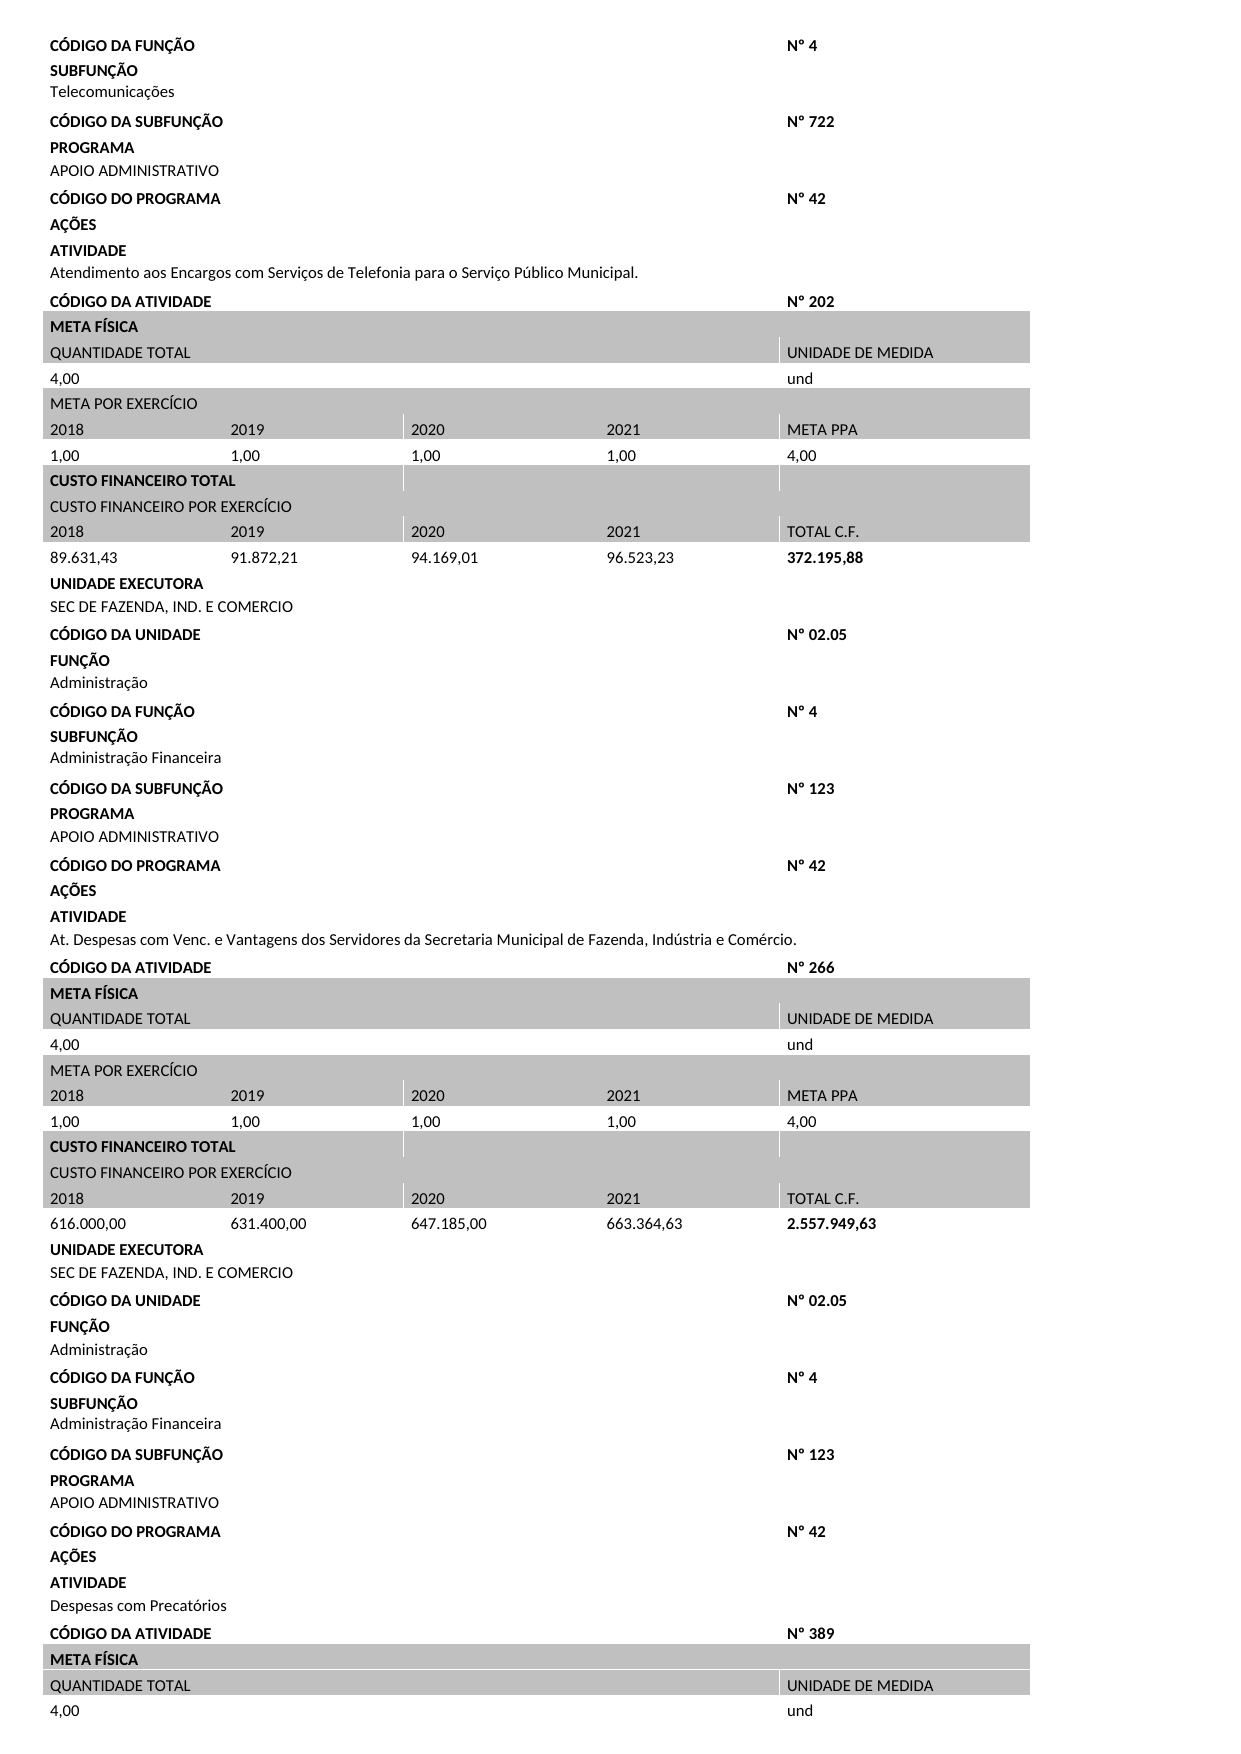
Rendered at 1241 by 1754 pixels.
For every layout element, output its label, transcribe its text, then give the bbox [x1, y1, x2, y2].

table_cell 4,00 [780, 1106, 1030, 1131]
table_cell QUANTIDADE TOTAL [43, 337, 779, 363]
table_cell AÇÕES [43, 1541, 1030, 1567]
table_cell und [780, 1695, 1030, 1721]
table_cell CUSTO FINANCEIRO POR EXERCÍCIO [43, 1157, 1030, 1183]
table_cell APOIO ADMINISTRATIVO [43, 158, 1030, 183]
table_cell [404, 465, 599, 491]
table_cell UNIDADE EXECUTORA [43, 1234, 1030, 1259]
table_cell UNIDADE DE MEDIDA [780, 1670, 1030, 1695]
table_cell Telecomunicações [43, 81, 1030, 106]
table_cell 2021 [599, 414, 779, 439]
table_cell 1,00 [43, 1106, 223, 1131]
table_cell 4,00 [780, 440, 1030, 465]
table_cell 663.364,63 [599, 1208, 779, 1234]
table_cell Nº 42 [780, 183, 1030, 209]
table_cell [599, 1695, 779, 1721]
table_cell CUSTO FINANCEIRO POR EXERCÍCIO [43, 491, 1030, 516]
table_cell Nº 123 [780, 1439, 1030, 1464]
table_cell TOTAL C.F. [780, 1183, 1030, 1208]
table_cell und [780, 363, 1030, 388]
table_cell META PPA [780, 414, 1030, 439]
table_cell Nº 02.05 [780, 1285, 1030, 1311]
table_cell 2019 [223, 1183, 403, 1208]
table_cell [780, 465, 1030, 491]
table_cell 2018 [43, 1080, 223, 1106]
table_cell [223, 363, 403, 388]
table_cell APOIO ADMINISTRATIVO [43, 1490, 1030, 1516]
table_cell CÓDIGO DA UNIDADE [43, 1285, 779, 1311]
table_header [35, 30, 1240, 1721]
table_cell AÇÕES [43, 209, 1030, 234]
table_cell META PPA [780, 1080, 1030, 1106]
table_cell UNIDADE EXECUTORA [43, 568, 1030, 593]
table_cell 2.557.949,63 [780, 1208, 1030, 1234]
table_cell [404, 363, 599, 388]
table_cell Nº 389 [780, 1618, 1030, 1644]
table_cell 2021 [599, 1080, 779, 1106]
table_cell SUBFUNÇÃO [43, 1388, 1030, 1413]
table_cell CÓDIGO DO PROGRAMA [43, 850, 779, 875]
table_cell FUNÇÃO [43, 1311, 1030, 1336]
table_cell 647.185,00 [404, 1208, 599, 1234]
table_cell Nº 42 [780, 850, 1030, 875]
table_cell CÓDIGO DA ATIVIDADE [43, 286, 779, 311]
table_cell 2021 [599, 516, 779, 542]
table_cell 1,00 [223, 440, 403, 465]
table_cell CÓDIGO DA FUNÇÃO [43, 696, 779, 721]
table_cell 1,00 [599, 440, 779, 465]
table_cell SEC DE FAZENDA, IND. E COMERCIO [43, 593, 1030, 619]
table_cell 2019 [223, 414, 403, 439]
table_cell 372.195,88 [780, 542, 1030, 568]
table_cell CÓDIGO DA SUBFUNÇÃO [43, 1439, 779, 1464]
table_cell 1,00 [223, 1106, 403, 1131]
table_cell APOIO ADMINISTRATIVO [43, 824, 1030, 849]
table_cell 616.000,00 [43, 1208, 223, 1234]
table_cell SEC DE FAZENDA, IND. E COMERCIO [43, 1260, 1030, 1285]
table_cell 2021 [599, 1183, 779, 1208]
table_cell CÓDIGO DA ATIVIDADE [43, 1618, 779, 1644]
table_cell Despesas com Precatórios [43, 1593, 1030, 1618]
table_cell 89.631,43 [43, 542, 223, 568]
table_cell [599, 465, 779, 491]
table_cell Administração Financeira [43, 1413, 1030, 1439]
table_cell PROGRAMA [43, 1465, 1030, 1490]
table_cell ATIVIDADE [43, 901, 1030, 926]
table_cell [599, 1029, 779, 1054]
table_cell [223, 1029, 403, 1054]
table_cell ATIVIDADE [43, 1567, 1030, 1593]
table_cell 4,00 [43, 1695, 223, 1721]
table_cell 1,00 [404, 440, 599, 465]
table_cell Nº 4 [780, 30, 1030, 55]
table_cell CÓDIGO DO PROGRAMA [43, 1516, 779, 1541]
table_cell ATIVIDADE [43, 235, 1030, 260]
table_cell FUNÇÃO [43, 645, 1030, 670]
table_cell QUANTIDADE TOTAL [43, 1670, 779, 1695]
table_cell Nº 02.05 [780, 619, 1030, 644]
table_cell META FÍSICA [43, 978, 1030, 1003]
table_cell [404, 1029, 599, 1054]
table_cell CÓDIGO DA UNIDADE [43, 619, 779, 644]
table_cell [404, 1131, 599, 1157]
table_cell CÓDIGO DA SUBFUNÇÃO [43, 106, 779, 132]
table_cell 1,00 [404, 1106, 599, 1131]
table_cell SUBFUNÇÃO [43, 721, 1030, 747]
table_cell 2020 [404, 1080, 599, 1106]
table_cell CUSTO FINANCEIRO TOTAL [43, 465, 403, 491]
table_cell 94.169,01 [404, 542, 599, 568]
table_cell 2019 [223, 1080, 403, 1106]
table_cell Administração [43, 1336, 1030, 1362]
table_cell PROGRAMA [43, 798, 1030, 824]
table_cell META POR EXERCÍCIO [43, 1055, 1030, 1080]
table_cell Nº 123 [780, 773, 1030, 798]
table_cell [223, 1695, 403, 1721]
table_cell Nº 42 [780, 1516, 1030, 1541]
table_cell 2018 [43, 414, 223, 439]
table_cell [599, 1131, 779, 1157]
table_cell CÓDIGO DA FUNÇÃO [43, 30, 779, 55]
table_cell SUBFUNÇÃO [43, 55, 1030, 81]
table_cell 2020 [404, 414, 599, 439]
table_cell 2018 [43, 1183, 223, 1208]
table_cell Nº 722 [780, 106, 1030, 132]
table_cell Nº 266 [780, 952, 1030, 978]
table_cell AÇÕES [43, 875, 1030, 901]
table_cell CÓDIGO DA FUNÇÃO [43, 1362, 779, 1388]
table_cell META FÍSICA [43, 311, 1030, 337]
table_cell Administração Financeira [43, 747, 1030, 773]
table_cell 2019 [223, 516, 403, 542]
table_cell CUSTO FINANCEIRO TOTAL [43, 1131, 403, 1157]
table_cell 4,00 [43, 1029, 223, 1054]
table_cell [404, 1695, 599, 1721]
table_cell QUANTIDADE TOTAL [43, 1003, 779, 1029]
table_cell [780, 1131, 1030, 1157]
table_cell At. Despesas com Venc. e Vantagens dos Servidores da Secretaria Municipal de Fazenda, Indústria e Comércio. [43, 926, 1030, 952]
table_cell 91.872,21 [223, 542, 403, 568]
table_cell Nº 4 [780, 1362, 1030, 1388]
table_cell UNIDADE DE MEDIDA [780, 337, 1030, 363]
table_cell Atendimento aos Encargos com Serviços de Telefonia para o Serviço Público Municipal. [43, 260, 1030, 286]
table_cell META POR EXERCÍCIO [43, 388, 1030, 414]
table_cell 1,00 [43, 440, 223, 465]
table_cell 2018 [43, 516, 223, 542]
table_cell 4,00 [43, 363, 223, 388]
table_cell Nº 4 [780, 696, 1030, 721]
table_cell Administração [43, 670, 1030, 696]
table_cell 1,00 [599, 1106, 779, 1131]
table_cell TOTAL C.F. [780, 516, 1030, 542]
table_cell [599, 363, 779, 388]
table_cell CÓDIGO DA ATIVIDADE [43, 952, 779, 978]
table_cell CÓDIGO DA SUBFUNÇÃO [43, 773, 779, 798]
table_cell CÓDIGO DO PROGRAMA [43, 183, 779, 209]
table_cell Nº 202 [780, 286, 1030, 311]
table_cell 631.400,00 [223, 1208, 403, 1234]
table_cell 2020 [404, 1183, 599, 1208]
table_cell PROGRAMA [43, 132, 1030, 158]
table_cell META FÍSICA [43, 1644, 1030, 1669]
table_cell 96.523,23 [599, 542, 779, 568]
table_cell und [780, 1029, 1030, 1054]
table_cell UNIDADE DE MEDIDA [780, 1003, 1030, 1029]
table_cell 2020 [404, 516, 599, 542]
